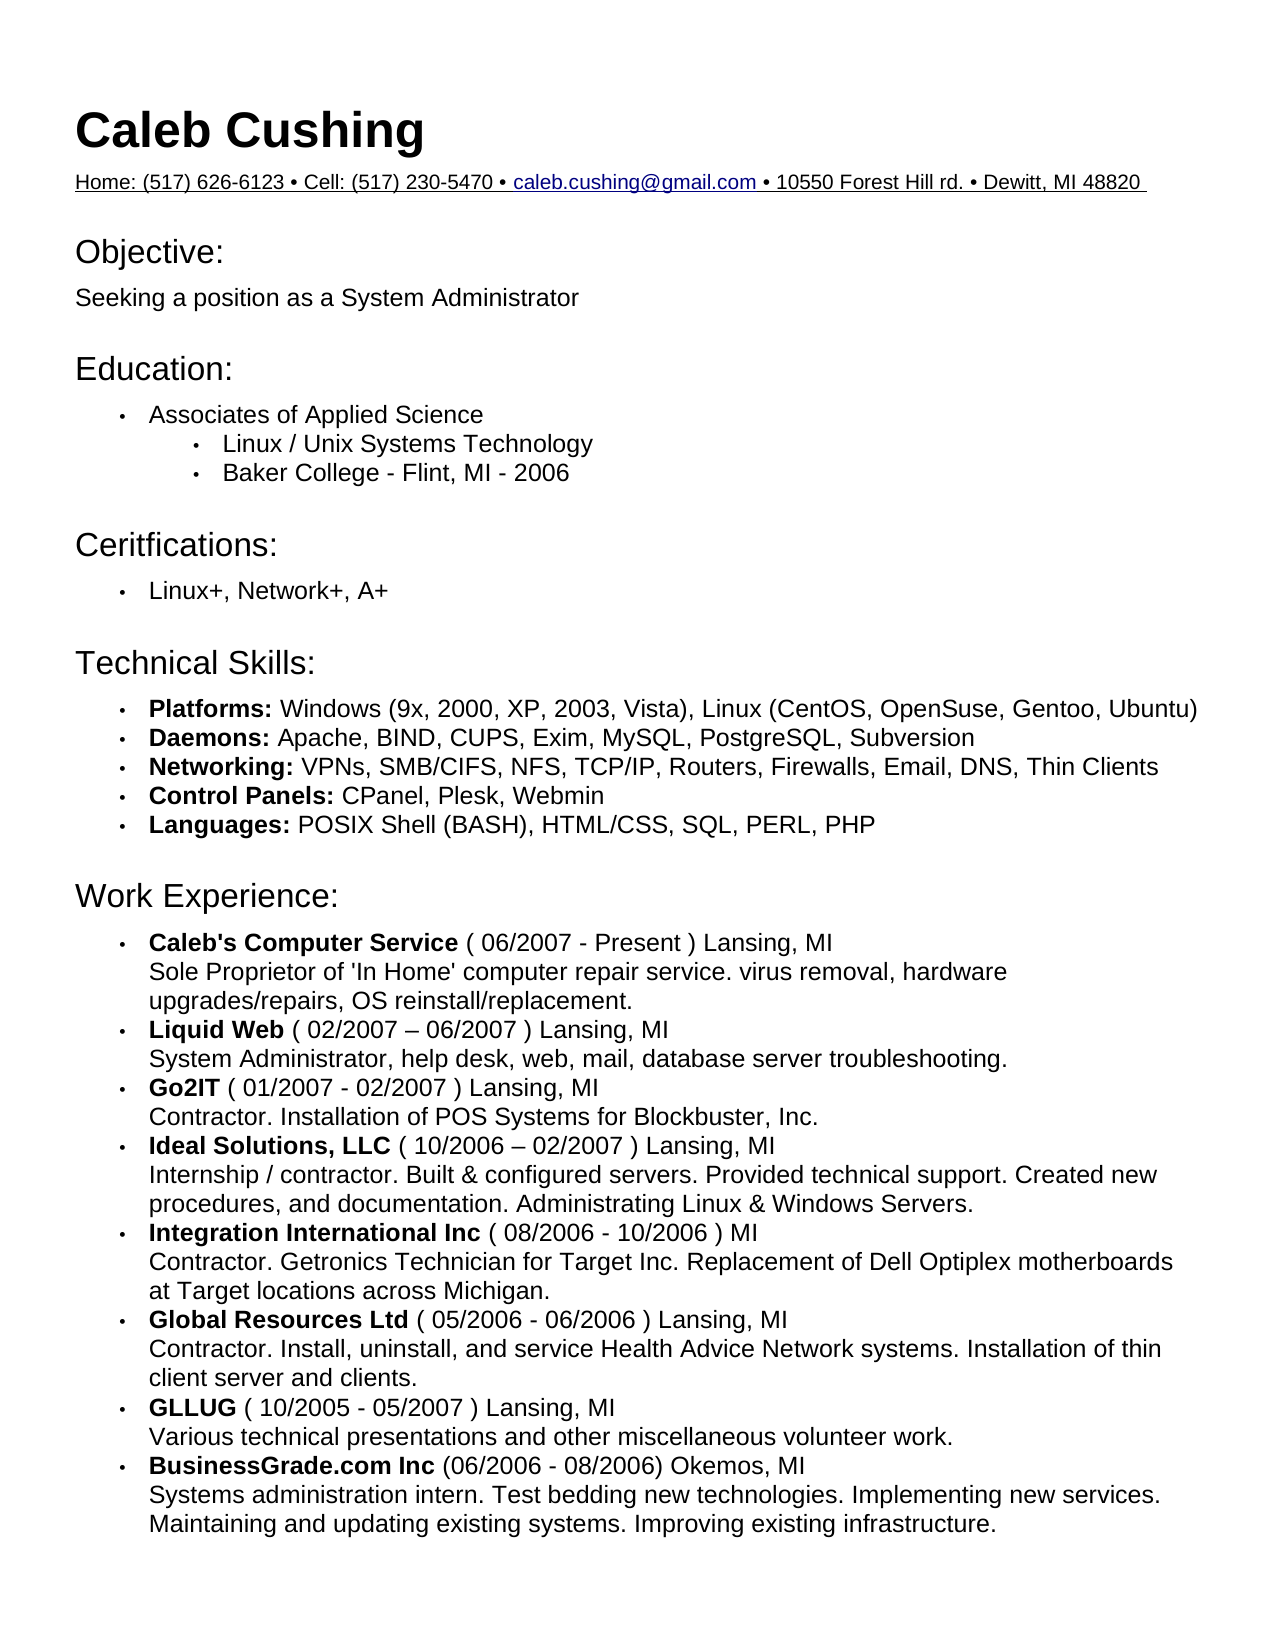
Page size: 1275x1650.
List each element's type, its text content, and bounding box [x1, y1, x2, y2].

list Baker College - Flint, MI - 2006 [193, 458, 1200, 487]
subtitle Education: [75, 349, 1200, 388]
list Control Panels: CPanel, Plesk, Webmin [119, 781, 1200, 810]
subtitle Ceritfications: [75, 525, 1200, 563]
list Linux+, Network+, A+ [119, 576, 1200, 605]
subtitle Objective: [75, 232, 1200, 270]
text Home: (517) 626-6123 • Cell: (517) 230-5470 • caleb.cushing@gmail.com • 10550 Forest Hill rd. • Dewitt, MI 48820 [75, 170, 1200, 194]
list Integration International Inc ( 08/2006 - 10/2006 ) MI Contractor. Getronics Technician for Target Inc. Replacement of Dell Optiplex motherboards at Target locations across Michigan. [119, 1218, 1200, 1305]
list Daemons: Apache, BIND, CUPS, Exim, MySQL, PostgreSQL, Subversion [119, 723, 1200, 752]
list Platforms: Windows (9x, 2000, XP, 2003, Vista), Linux (CentOS, OpenSuse, Gentoo, Ubuntu) [119, 693, 1200, 723]
subtitle Work Experience: [75, 876, 1200, 915]
subtitle Technical Skills: [75, 642, 1200, 681]
text Seeking a position as a System Administrator [75, 283, 1200, 312]
list Networking: VPNs, SMB/CIFS, NFS, TCP/IP, Routers, Firewalls, Email, DNS, Thin Clients [119, 752, 1200, 781]
subtitle Caleb Cushing [75, 100, 1200, 157]
list Languages: POSIX Shell (BASH), HTML/CSS, SQL, PERL, PHP [119, 810, 1200, 839]
list Linux / Unix Systems Technology [193, 429, 1200, 458]
list Global Resources Ltd ( 05/2006 - 06/2006 ) Lansing, MI Contractor. Install, uninstall, and service Health Advice Network systems. Installation of thin client server and clients. [119, 1305, 1200, 1392]
list Liquid Web ( 02/2007 – 06/2007 ) Lansing, MI System Administrator, help desk, web, mail, database server troubleshooting. [119, 1014, 1200, 1073]
list BusinessGrade.com Inc (06/2006 - 08/2006) Okemos, MI Systems administration intern. Test bedding new technologies. Implementing new services. Maintaining and updating existing systems. Improving existing infrastructure. [119, 1451, 1200, 1538]
list Caleb's Computer Service ( 06/2007 - Present ) Lansing, MI Sole Proprietor of 'In Home' computer repair service. virus removal, hardware upgrades/repairs, OS reinstall/replacement. [119, 927, 1200, 1014]
list GLLUG ( 10/2005 - 05/2007 ) Lansing, MI Various technical presentations and other miscellaneous volunteer work. [119, 1392, 1200, 1451]
list Ideal Solutions, LLC ( 10/2006 – 02/2007 ) Lansing, MI Internship / contractor. Built & configured servers. Provided technical support. Created new procedures, and documentation. Administrating Linux & Windows Servers. [119, 1131, 1200, 1218]
list Associates of Applied Science [119, 400, 1200, 429]
list Go2IT ( 01/2007 - 02/2007 ) Lansing, MI Contractor. Installation of POS Systems for Blockbuster, Inc. [119, 1073, 1200, 1131]
